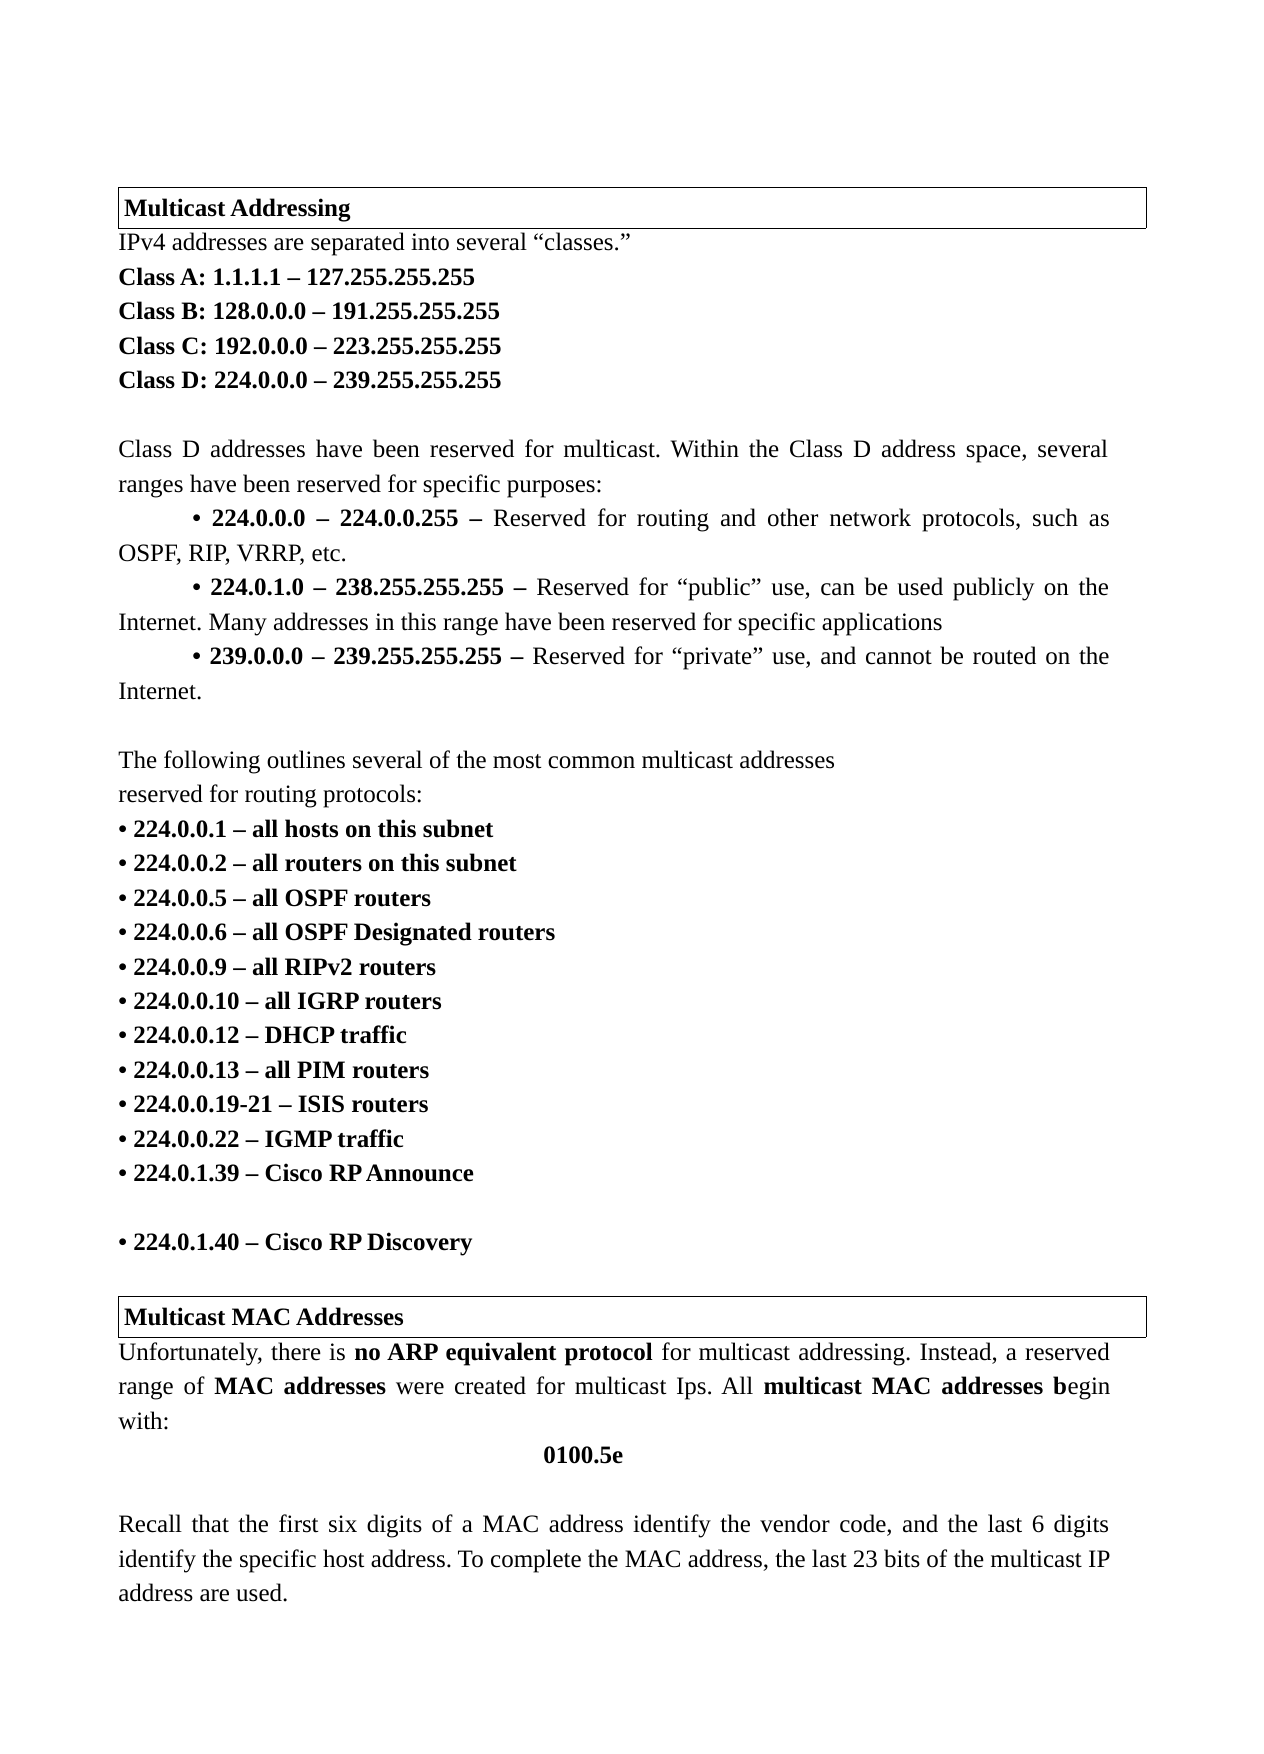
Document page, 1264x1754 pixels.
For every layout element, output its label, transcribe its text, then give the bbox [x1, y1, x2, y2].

text reserved for routing protocols: [118, 779, 1110, 808]
table_header Multicast Addressing [119, 188, 1146, 227]
table_header Multicast MAC Addresses [119, 1297, 1146, 1337]
text The following outlines several of the most common multicast addresses [118, 745, 1110, 773]
text IPv4 addresses are separated into several “classes.” [118, 229, 1110, 256]
text Unfortunately, there is no ARP equivalent protocol for multicast addressing. Instead, a reserved range of MAC addresses were created for multicast Ips. All multicast MAC addresses begin with: [118, 1338, 1110, 1434]
text • 224.0.1.40 – Cisco RP Discovery [118, 1227, 1110, 1256]
text • 224.0.0.22 – IGMP traffic [118, 1124, 1110, 1153]
text • 224.0.1.0 – 238.255.255.255 – Reserved for “public” use, can be used publicly on the Internet. Many addresses in this range have been reserved for specific applications [118, 572, 1110, 636]
text • 239.0.0.0 – 239.255.255.255 – Reserved for “private” use, and cannot be routed on the Internet. [118, 641, 1110, 704]
text • 224.0.0.9 – all RIPv2 routers [118, 952, 1110, 980]
text • 224.0.1.39 – Cisco RP Announce [118, 1158, 1110, 1187]
text Class B: 128.0.0.0 – 191.255.255.255 [118, 296, 1110, 325]
text • 224.0.0.2 – all routers on this subnet [118, 848, 1110, 877]
text • 224.0.0.0 – 224.0.0.255 – Reserved for routing and other network protocols, such as OSPF, RIP, VRRP, etc. [118, 503, 1110, 567]
text Class D addresses have been reserved for multicast. Within the Class D address space, several ranges have been reserved for specific purposes: [118, 434, 1110, 498]
text Class A: 1.1.1.1 – 127.255.255.255 [118, 262, 1110, 291]
text • 224.0.0.12 – DHCP traffic [118, 1021, 1110, 1049]
text 0100.5e [118, 1440, 1110, 1469]
text Class C: 192.0.0.0 – 223.255.255.255 [118, 331, 1110, 360]
text • 224.0.0.10 – all IGRP routers [118, 986, 1110, 1015]
text Class D: 224.0.0.0 – 239.255.255.255 [118, 365, 1110, 394]
text • 224.0.0.6 – all OSPF Designated routers [118, 917, 1110, 946]
text • 224.0.0.19-21 – ISIS routers [118, 1089, 1110, 1118]
text • 224.0.0.13 – all PIM routers [118, 1055, 1110, 1084]
text • 224.0.0.1 – all hosts on this subnet [118, 814, 1110, 842]
text Recall that the first six digits of a MAC address identify the vendor code, and the last 6 digits identify the specific host address. To complete the MAC address, the last 23 bits of the multicast IP address are used. [118, 1509, 1110, 1607]
text • 224.0.0.5 – all OSPF routers [118, 883, 1110, 911]
